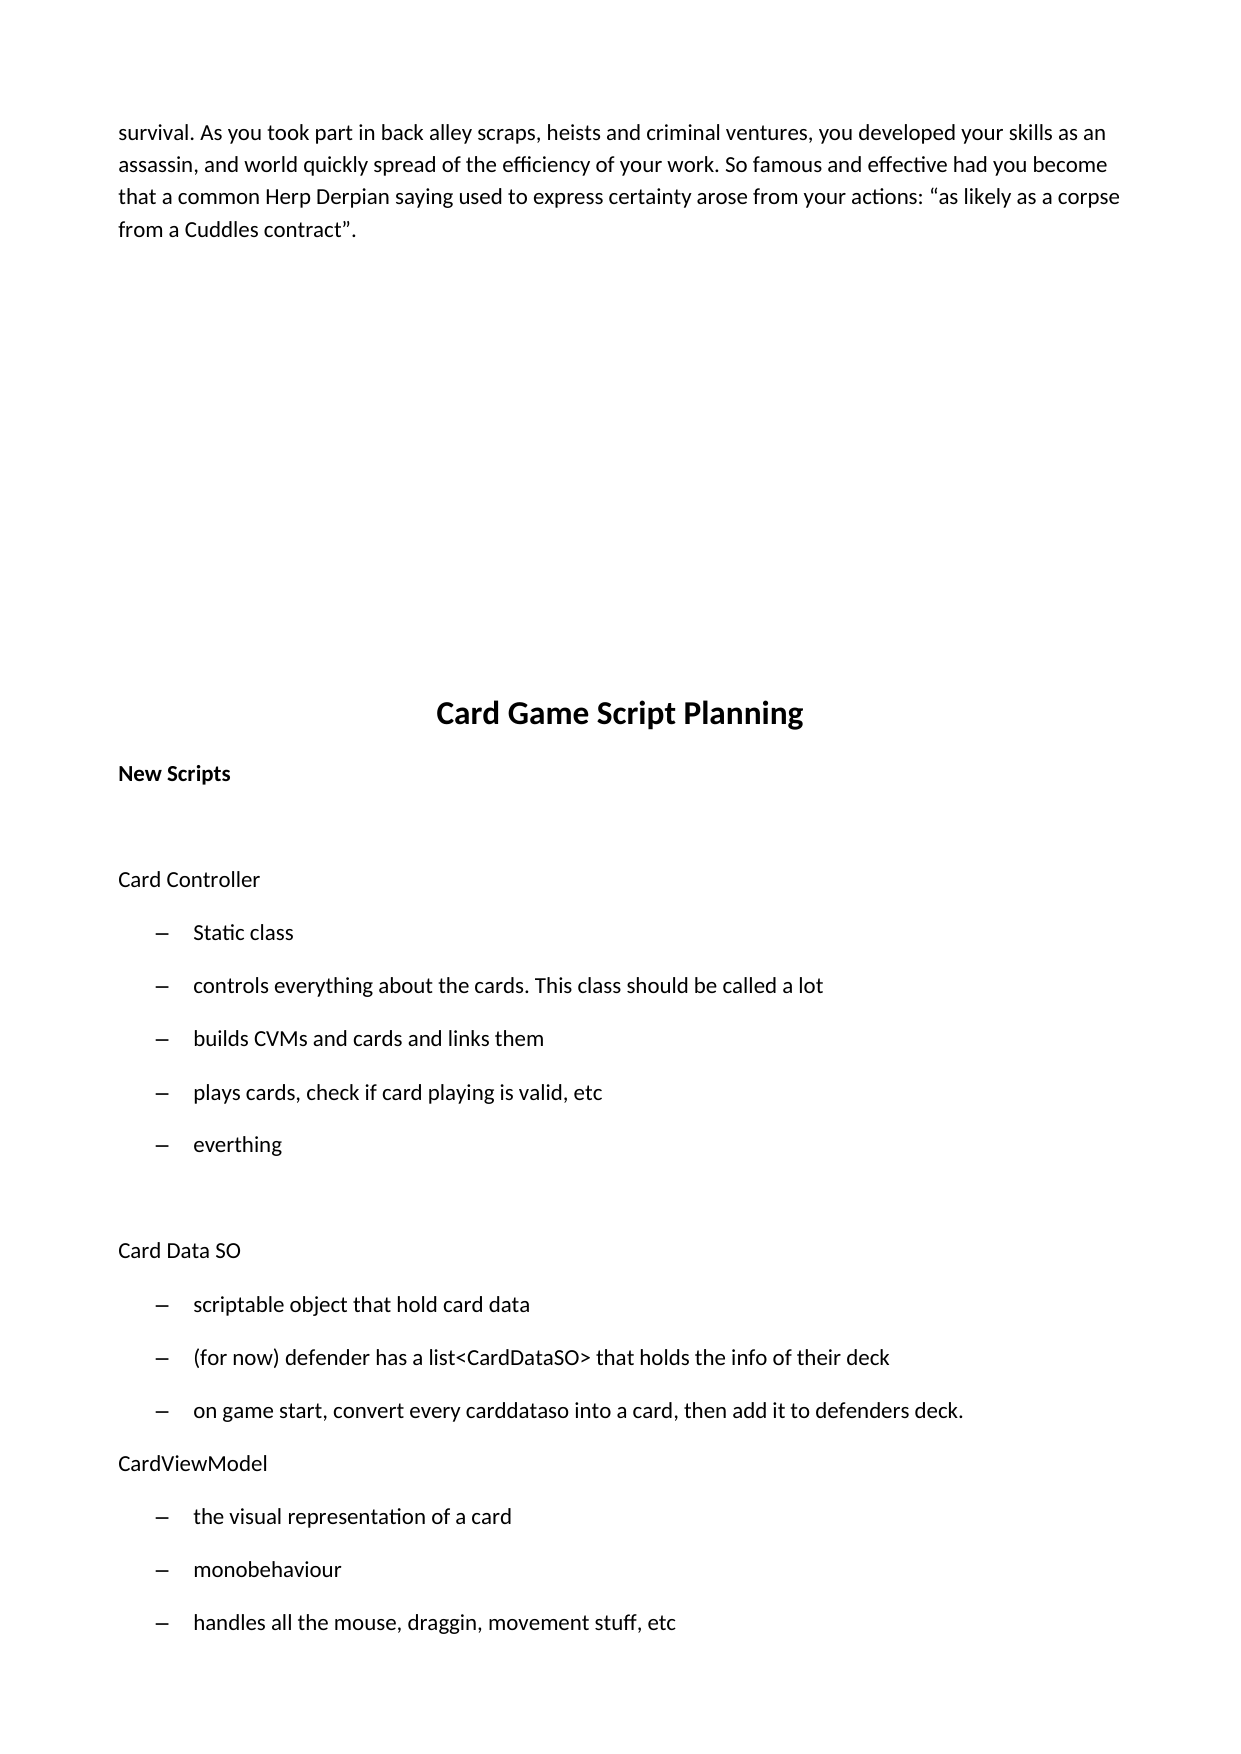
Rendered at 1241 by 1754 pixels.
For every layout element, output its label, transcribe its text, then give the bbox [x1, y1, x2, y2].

list monobehaviour [156, 1555, 1122, 1583]
list on game start, convert every carddataso into a card, then add it to defenders deck. [156, 1396, 1122, 1424]
list Static class [156, 918, 1122, 947]
list controls everything about the cards. This class should be called a lot [156, 972, 1122, 999]
list the visual representation of a card [156, 1502, 1122, 1530]
list (for now) defender has a list<CardDataSO> that holds the info of their deck [156, 1343, 1122, 1371]
text New Scripts [118, 759, 1122, 787]
list builds CVMs and cards and links them [156, 1024, 1122, 1053]
text Card Controller [118, 866, 1122, 893]
list everthing [156, 1131, 1122, 1159]
text survival. As you took part in back alley scraps, heists and criminal ventures, you developed your skills as an assassin, and world quickly spread of the efficiency of your work. So famous and effective had you become that a common Herp Derpian saying used to express certainty arose from your actions: “as likely as a corpse from a Cuddles contract”. [118, 118, 1122, 243]
text Card Data SO [118, 1237, 1122, 1265]
text CardViewModel [118, 1449, 1122, 1477]
list scriptable object that hold card data [156, 1290, 1122, 1318]
list handles all the mouse, draggin, movement stuff, etc [156, 1608, 1122, 1636]
list plays cards, check if card playing is valid, etc [156, 1078, 1122, 1106]
text Card Game Script Planning [118, 692, 1122, 733]
